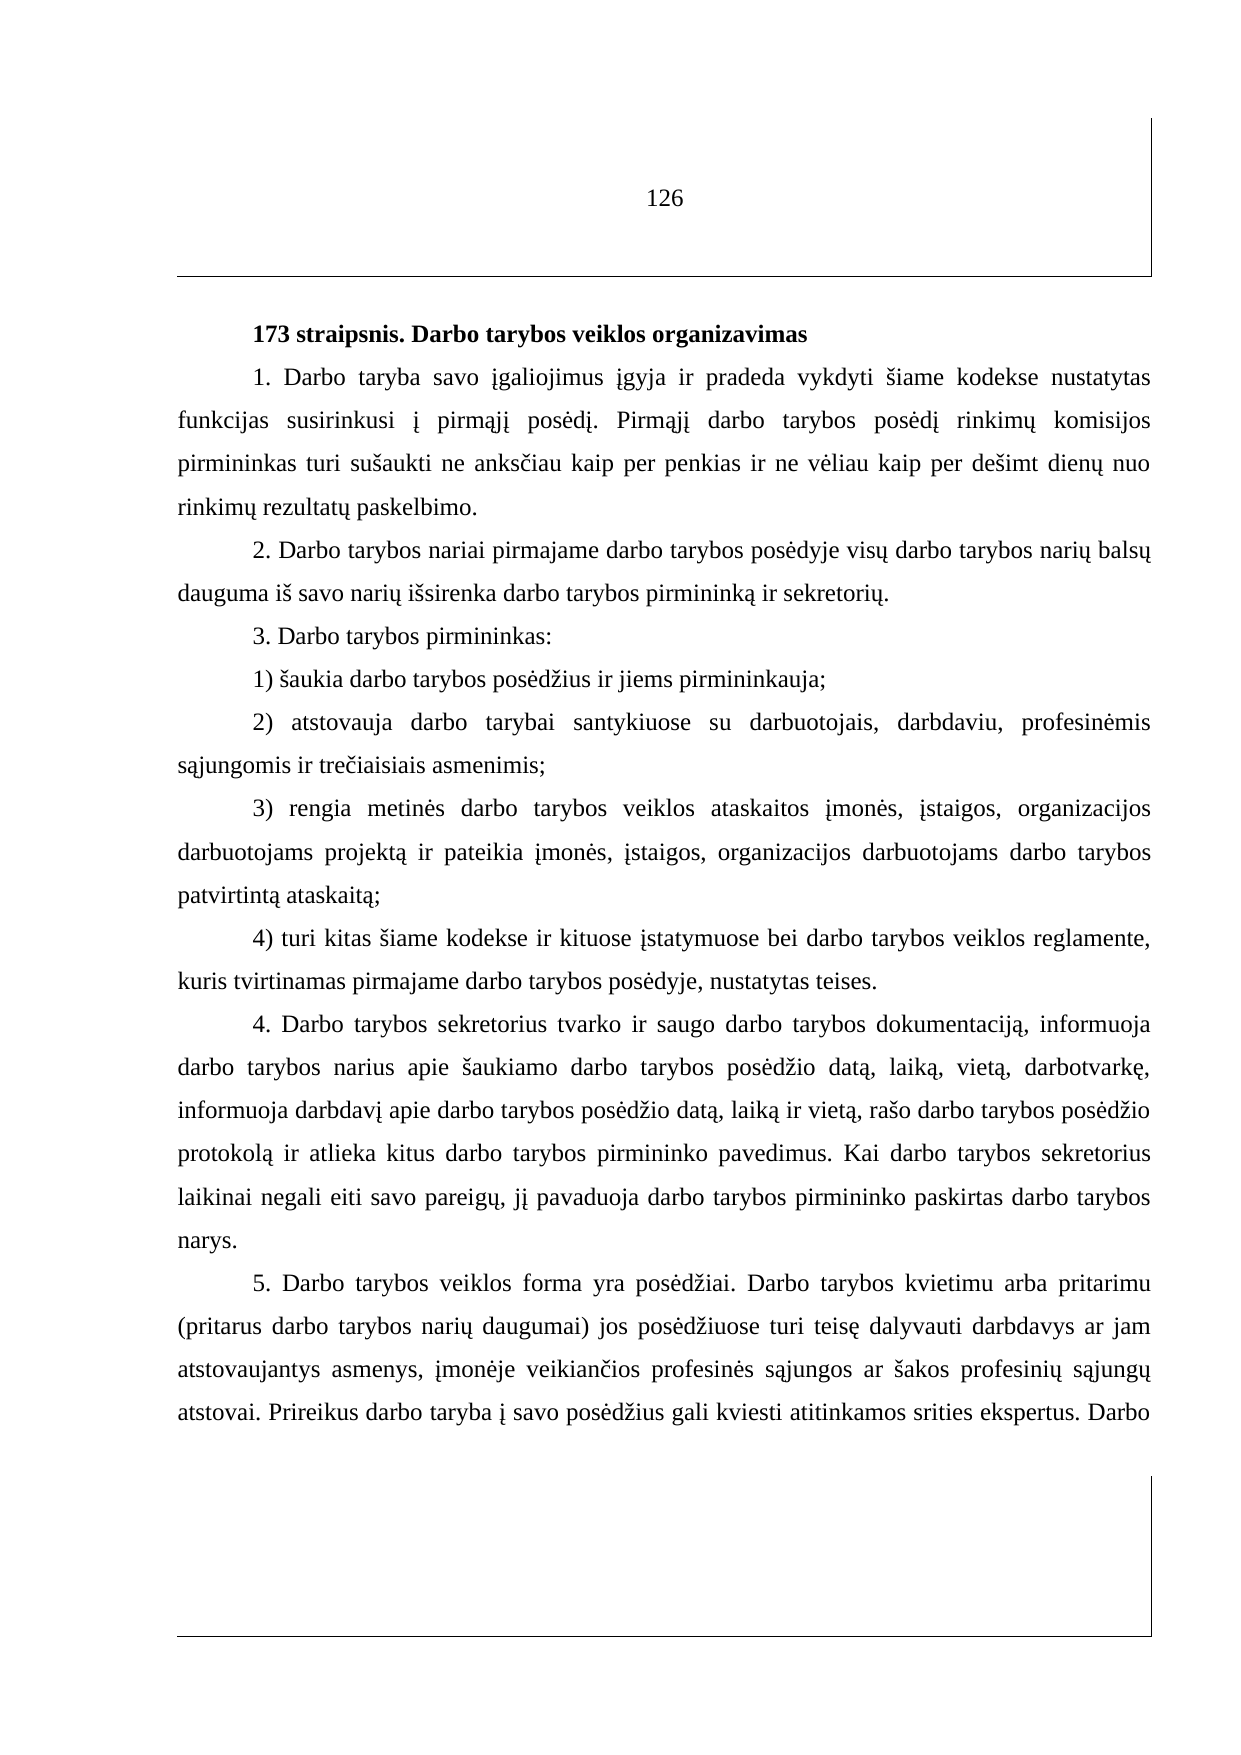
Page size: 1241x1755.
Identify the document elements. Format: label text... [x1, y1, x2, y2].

text 5. Darbo tarybos veiklos forma yra posėdžiai. Darbo tarybos kvietimu arba pritarimu (pritarus darbo tarybos narių daugumai) jos posėdžiuose turi teisę dalyvauti darbdavys ar jam atstovaujantys asmenys, įmonėje veikiančios profesinės sąjungos ar šakos profesinių sąjungų atstovai. Prireikus darbo taryba į savo posėdžius gali kviesti atitinkamos srities ekspertus. Darbo [177, 1268, 1152, 1426]
text 4. Darbo tarybos sekretorius tvarko ir saugo darbo tarybos dokumentaciją, informuoja darbo tarybos narius apie šaukiamo darbo tarybos posėdžio datą, laiką, vietą, darbotvarkę, informuoja darbdavį apie darbo tarybos posėdžio datą, laiką ir vietą, rašo darbo tarybos posėdžio protokolą ir atlieka kitus darbo tarybos pirmininko pavedimus. Kai darbo tarybos sekretorius laikinai negali eiti savo pareigų, jį pavaduoja darbo tarybos pirmininko paskirtas darbo tarybos narys. [177, 1009, 1152, 1253]
text 3. Darbo tarybos pirmininkas: [177, 621, 1152, 650]
subtitle 173 straipsnis. Darbo tarybos veiklos organizavimas [177, 319, 1152, 348]
text 2. Darbo tarybos nariai pirmajame darbo tarybos posėdyje visų darbo tarybos narių balsų dauguma iš savo narių išsirenka darbo tarybos pirmininką ir sekretorių. [177, 535, 1152, 607]
text 2) atstovauja darbo tarybai santykiuose su darbuotojais, darbdaviu, profesinėmis sąjungomis ir trečiaisiais asmenimis; [177, 707, 1152, 779]
text 1. Darbo taryba savo įgaliojimus įgyja ir pradeda vykdyti šiame kodekse nustatytas funkcijas susirinkusi į pirmąjį posėdį. Pirmąjį darbo tarybos posėdį rinkimų komisijos pirmininkas turi sušaukti ne anksčiau kaip per penkias ir ne vėliau kaip per dešimt dienų nuo rinkimų rezultatų paskelbimo. [177, 362, 1152, 520]
text 1) šaukia darbo tarybos posėdžius ir jiems pirmininkauja; [177, 664, 1152, 693]
text 4) turi kitas šiame kodekse ir kituose įstatymuose bei darbo tarybos veiklos reglamente, kuris tvirtinamas pirmajame darbo tarybos posėdyje, nustatytas teises. [177, 923, 1152, 995]
text 3) rengia metinės darbo tarybos veiklos ataskaitos įmonės, įstaigos, organizacijos darbuotojams projektą ir pateikia įmonės, įstaigos, organizacijos darbuotojams darbo tarybos patvirtintą ataskaitą; [177, 793, 1152, 908]
